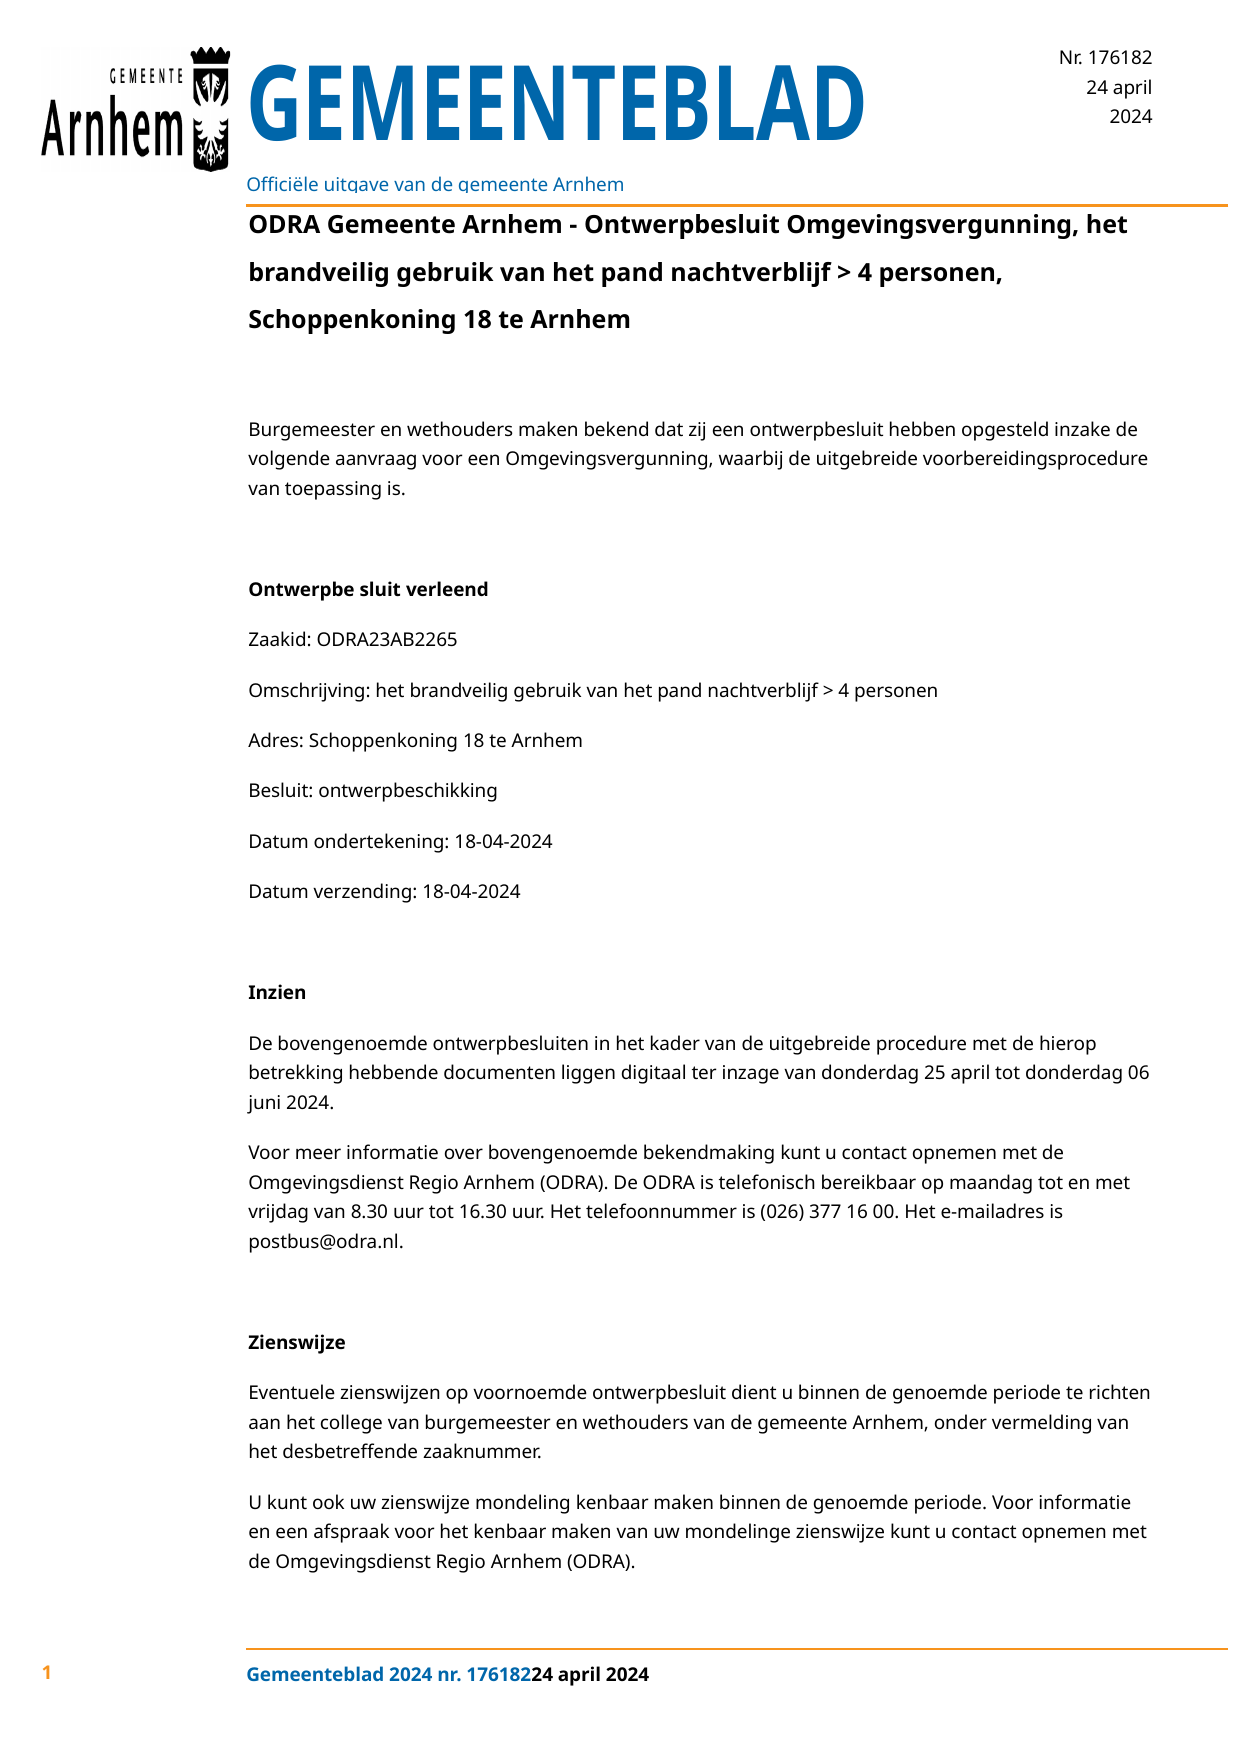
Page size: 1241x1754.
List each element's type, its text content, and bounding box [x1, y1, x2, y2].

text Eventuele zienswijzen op voornoemde ontwerpbesluit dient u binnen de genoemde periode te richten aan het college van burgemeester en wethouders van de gemeente Arnhem, onder vermelding van het desbetreffende zaaknummer. [248, 1379, 1152, 1464]
text Zaakid: ODRA23AB2265 [248, 626, 1152, 652]
text Inzien [248, 979, 1152, 1005]
text Datum ondertekening: 18-04-2024 [248, 828, 1152, 854]
text Zienswijze [248, 1329, 1152, 1354]
text ODRA Gemeente Arnhem - Ontwerpbesluit Omgevingsvergunning, het brandveilig gebruik van het pand nachtverblijf > 4 personen, Schoppenkoning 18 te Arnhem [248, 207, 1152, 336]
text Adres: Schoppenkoning 18 te Arnhem [248, 727, 1152, 753]
text De bovengenoemde ontwerpbesluiten in het kader van de uitgebreide procedure met de hierop betrekking hebbende documenten liggen digitaal ter inzage van donderdag 25 april tot donderdag 06 juni 2024. [248, 1030, 1152, 1114]
text Voor meer informatie over bovengenoemde bekendmaking kunt u contact opnemen met de Omgevingsdienst Regio Arnhem (ODRA). De ODRA is telefonisch bereikbaar op maandag tot en met vrijdag van 8.30 uur tot 16.30 uur. Het telefoonnummer is (026) 377 16 00. Het e-mailadres is postbus@odra.nl. [248, 1139, 1152, 1254]
text U kunt ook uw zienswijze mondeling kenbaar maken binnen de genoemde periode. Voor informatie en een afspraak voor het kenbaar maken van uw mondelinge zienswijze kunt u contact opnemen met de Omgevingsdienst Regio Arnhem (ODRA). [248, 1489, 1152, 1574]
picture [41, 47, 231, 172]
text Datum verzending: 18-04-2024 [248, 878, 1152, 904]
text Burgemeester en wethouders maken bekend dat zij een ontwerpbesluit hebben opgesteld inzake de volgende aanvraag voor een Omgevingsvergunning, waarbij de uitgebreide voorbereidingsprocedure van toepassing is. [248, 416, 1152, 501]
text Ontwerpbe sluit verleend [248, 576, 1152, 602]
text Omschrijving: het brandveilig gebruik van het pand nachtverblijf > 4 personen [248, 677, 1152, 702]
text Besluit: ontwerpbeschikking [248, 778, 1152, 803]
